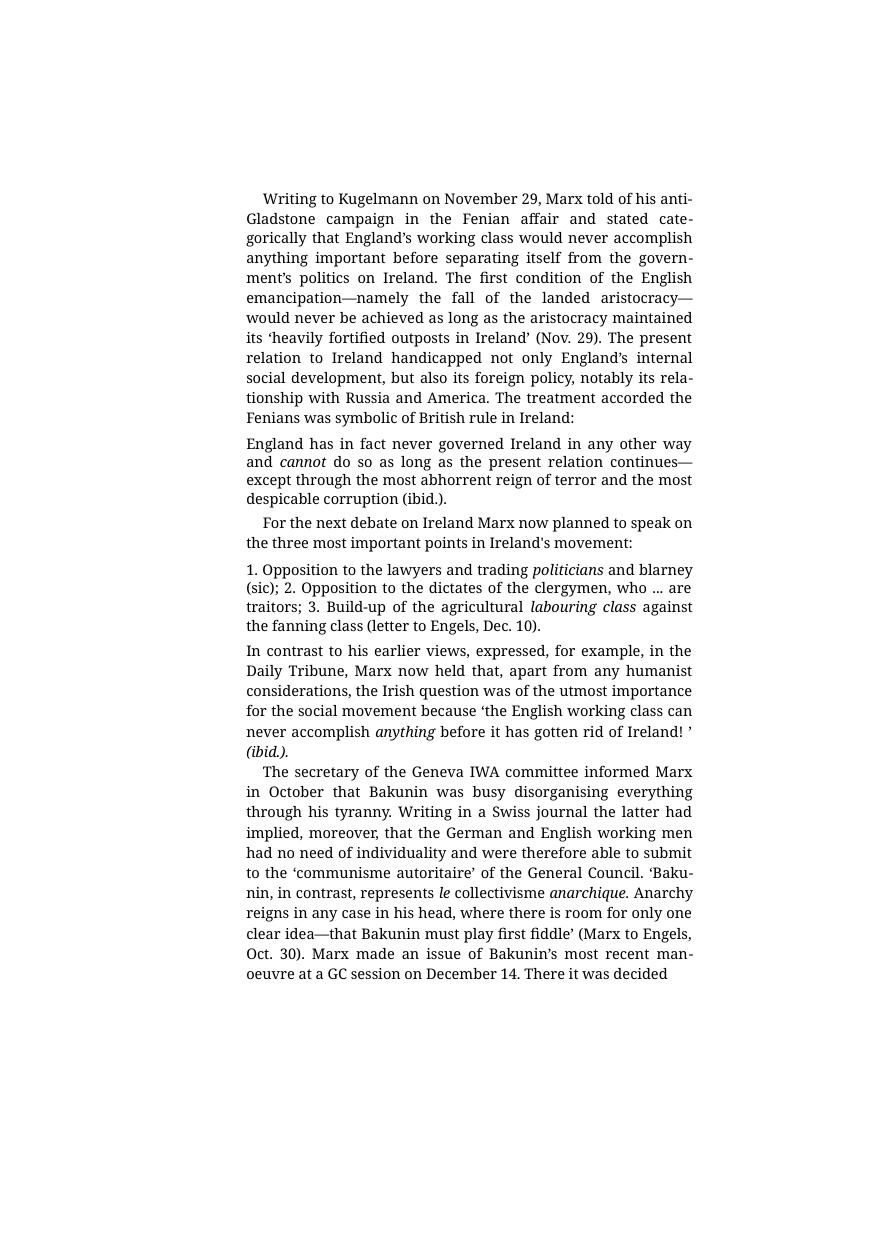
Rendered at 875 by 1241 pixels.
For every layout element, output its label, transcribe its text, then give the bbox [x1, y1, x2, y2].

text The secretary of the Geneva IWA committee informed Marx in October that Bakunin was busy disorganising everything through his tyranny. Writing in a Swiss journal the latter had implied, moreover, that the German and English working men had no need of individuality and were therefore able to submit to the ‘communisme autoritaire’ of the General Council. ‘Baku­nin, in contrast, represents le collectivisme anarchique. Anarchy reigns in any case in his head, where there is room for only one clear idea—that Bakunin must play first fiddle’ (Marx to Engels, Oct. 30). Marx made an issue of Bakunin’s most recent man­oeuvre at a GC session on December 14. There it was decided [246, 761, 693, 984]
text 1. Opposition to the lawyers and trading politicians and blarney (sic); 2. Opposition to the dictates of the clergymen, who ... are traitors; 3. Build-up of the agricultural labouring class against the fanning class (letter to Engels, Dec. 10). [246, 560, 693, 635]
text In contrast to his earlier views, expressed, for example, in the Daily Tribune, Marx now held that, apart from any humanist considerations, the Irish question was of the utmost importance for the social movement because ‘the English working class can never accomplish anything before it has gotten rid of Ireland! ’ (ibid.). [246, 640, 693, 761]
text Writing to Kugelmann on November 29, Marx told of his anti-Gladstone campaign in the Fenian affair and stated cate­gorically that England’s working class would never accomplish anything important before separating itself from the govern­ment’s politics on Ireland. The first condition of the English emancipation—namely the fall of the landed aristocracy—would never be achieved as long as the aristocracy maintained its ‘heavily fortified outposts in Ireland’ (Nov. 29). The present relation to Ireland handicapped not only England’s internal social development, but also its foreign policy, notably its rela­tionship with Russia and America. The treatment accorded the Fenians was symbolic of British rule in Ireland: [246, 188, 693, 427]
text For the next debate on Ireland Marx now planned to speak on the three most important points in Ireland's movement: [246, 513, 693, 553]
text England has in fact never governed Ireland in any other way and cannot do so as long as the present relation continues—except through the most abhorrent reign of terror and the most despicable corruption (ibid.). [246, 434, 693, 508]
